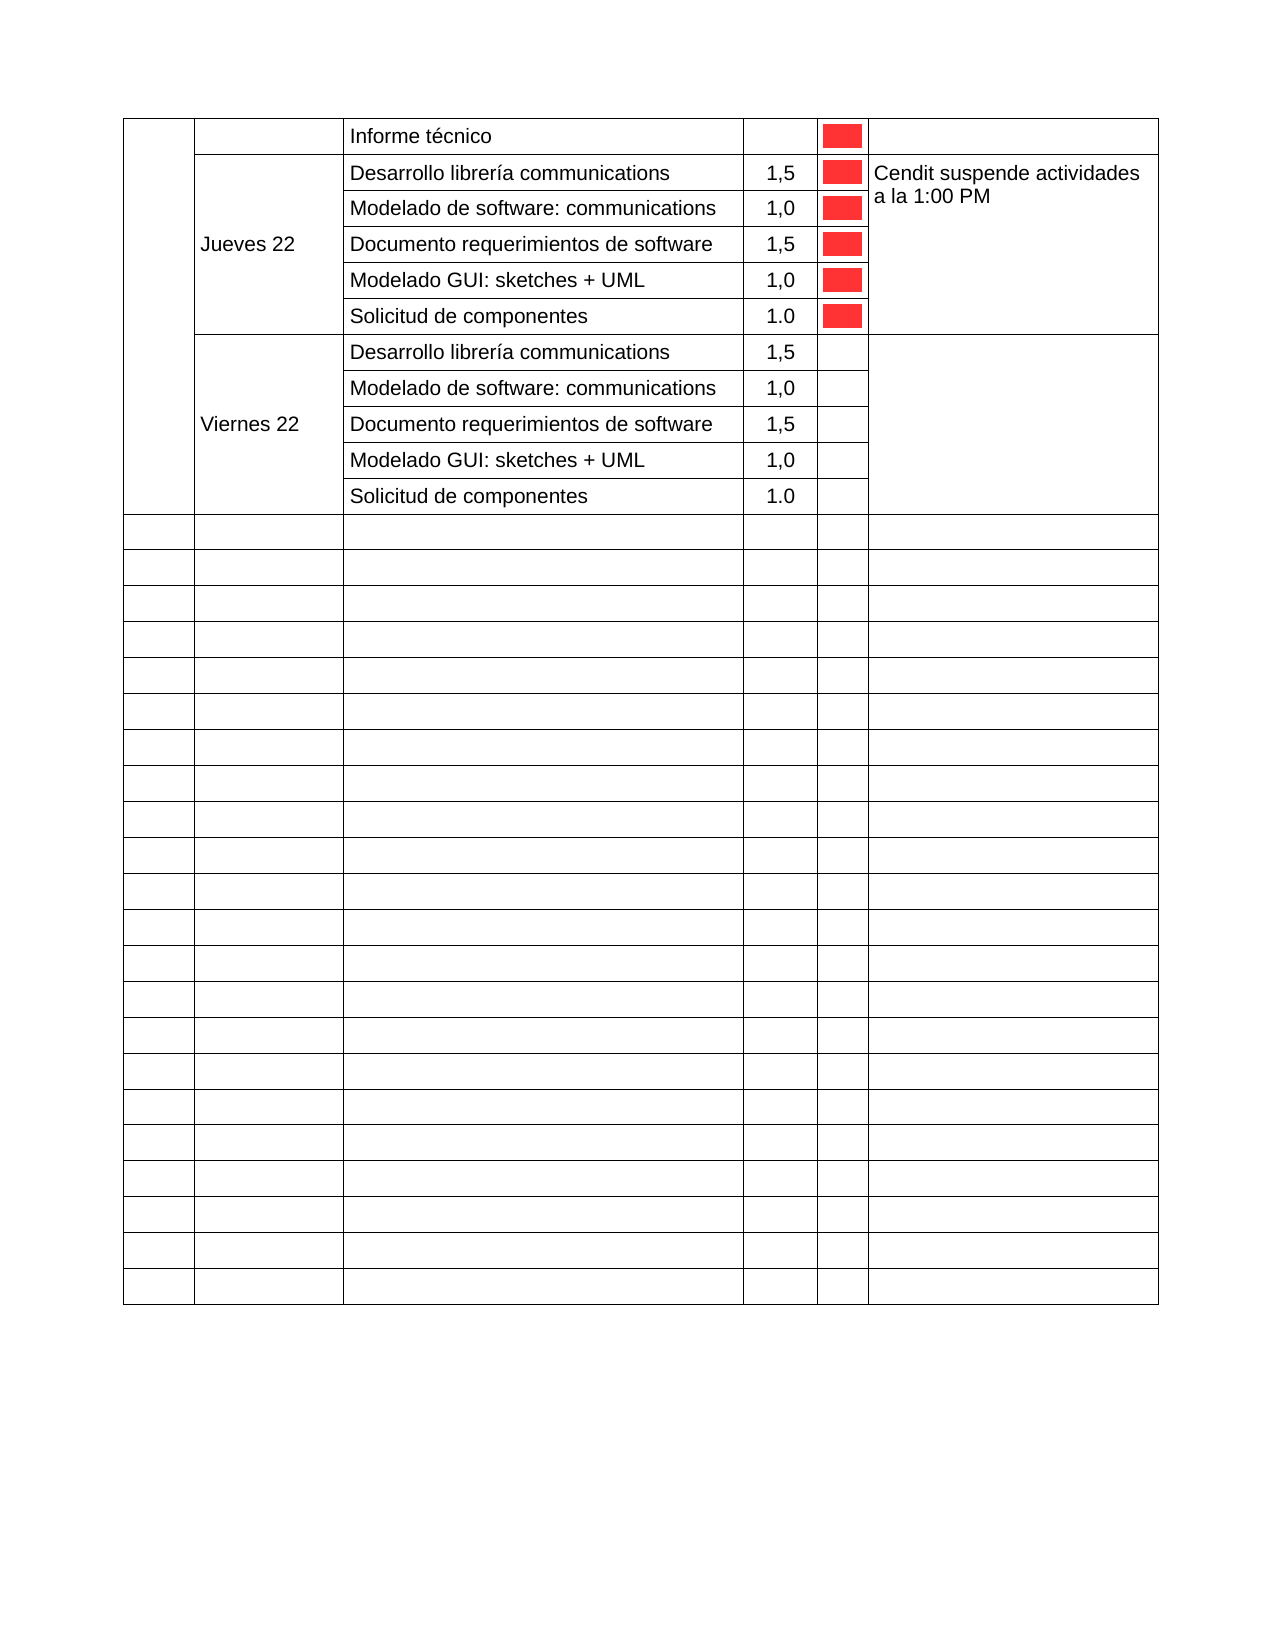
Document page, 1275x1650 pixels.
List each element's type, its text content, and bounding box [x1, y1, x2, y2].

table_cell [124, 1054, 194, 1088]
table_cell [124, 982, 194, 1017]
table_cell [344, 550, 743, 585]
table_cell [869, 1090, 1158, 1124]
table_cell 1,5 [744, 335, 817, 370]
table_cell 1,0 [744, 263, 817, 298]
table_cell [818, 586, 868, 621]
table_cell [124, 622, 194, 657]
table_cell [124, 586, 194, 621]
table_cell [869, 658, 1158, 693]
table_cell [344, 982, 743, 1017]
table_cell [124, 658, 194, 693]
table_cell [195, 1090, 343, 1124]
table_cell [124, 1161, 194, 1196]
table_cell [744, 982, 817, 1017]
table_cell [818, 155, 868, 190]
table_cell [344, 874, 743, 909]
table_cell [744, 586, 817, 621]
table_cell [744, 946, 817, 981]
table_cell [869, 335, 1158, 513]
table_cell [744, 730, 817, 765]
table_cell [195, 874, 343, 909]
table_cell [818, 1018, 868, 1052]
table_cell [818, 335, 868, 370]
table_cell [344, 1233, 743, 1268]
table_cell [818, 119, 868, 154]
table_cell [869, 838, 1158, 873]
table_cell [818, 1054, 868, 1088]
table_cell [744, 1054, 817, 1088]
table_cell [744, 1090, 817, 1124]
table_cell [124, 766, 194, 801]
table_cell [869, 874, 1158, 909]
table_cell [744, 550, 817, 585]
table_cell [818, 910, 868, 945]
table_cell [124, 838, 194, 873]
table_cell [195, 1054, 343, 1088]
table_cell 1,5 [744, 227, 817, 262]
table_cell Documento requerimientos de software [344, 407, 743, 442]
table_cell [124, 1090, 194, 1124]
table_cell [818, 802, 868, 837]
table_cell [744, 658, 817, 693]
table_cell Cendit suspende actividades a la 1:00 PM [869, 155, 1158, 334]
table_cell [124, 802, 194, 837]
table_cell [869, 1125, 1158, 1160]
table_cell [344, 802, 743, 837]
table_cell [818, 730, 868, 765]
table_cell [818, 515, 868, 549]
table_cell 1.0 [744, 479, 817, 513]
table_cell Modelado GUI: sketches + UML [344, 263, 743, 298]
table_cell [818, 263, 868, 298]
table_cell [818, 658, 868, 693]
table_cell [344, 1161, 743, 1196]
table_cell [195, 838, 343, 873]
table_cell [744, 910, 817, 945]
table_cell [195, 910, 343, 945]
table_cell Desarrollo librería communications [344, 155, 743, 190]
table_cell [744, 838, 817, 873]
table_cell [195, 119, 343, 154]
table_cell [195, 515, 343, 549]
table_cell [818, 982, 868, 1017]
table_cell [344, 586, 743, 621]
table_cell [195, 658, 343, 693]
table_cell Solicitud de componentes [344, 299, 743, 334]
table_cell [344, 1054, 743, 1088]
table_cell Informe técnico [344, 119, 743, 154]
table_cell [744, 1161, 817, 1196]
table_cell [195, 622, 343, 657]
table_cell 1,0 [744, 191, 817, 226]
table_cell [344, 946, 743, 981]
table_cell [744, 1125, 817, 1160]
table_cell Modelado de software: communications [344, 371, 743, 406]
table_cell [195, 550, 343, 585]
table_cell [818, 766, 868, 801]
table_cell [818, 622, 868, 657]
table_cell [195, 1269, 343, 1304]
table_cell [344, 1090, 743, 1124]
table_cell 1,0 [744, 371, 817, 406]
table_cell [124, 1233, 194, 1268]
table_cell Documento requerimientos de software [344, 227, 743, 262]
table_cell [818, 1125, 868, 1160]
table_cell [869, 910, 1158, 945]
table_cell [124, 910, 194, 945]
table_cell [818, 299, 868, 334]
table_cell [124, 1197, 194, 1232]
table_cell [869, 1233, 1158, 1268]
table_cell [818, 479, 868, 513]
table_cell [195, 1125, 343, 1160]
table_cell [195, 1233, 343, 1268]
table_cell [124, 946, 194, 981]
table_cell Modelado de software: communications [344, 191, 743, 226]
table_cell [744, 802, 817, 837]
table_cell Solicitud de componentes [344, 479, 743, 513]
table_cell [195, 982, 343, 1017]
table_cell [818, 1090, 868, 1124]
table_cell Jueves 22 [195, 155, 343, 334]
table_cell [818, 1233, 868, 1268]
table_cell [344, 910, 743, 945]
table_cell [124, 1018, 194, 1052]
table_cell [195, 802, 343, 837]
table_cell [869, 1269, 1158, 1304]
table_cell [124, 694, 194, 729]
table_cell 1,5 [744, 155, 817, 190]
table_cell [344, 1269, 743, 1304]
table_cell [818, 227, 868, 262]
table_cell [869, 1054, 1158, 1088]
table_cell [344, 1125, 743, 1160]
table_cell [818, 874, 868, 909]
table_cell [818, 1197, 868, 1232]
table_cell [195, 1197, 343, 1232]
table_cell [744, 694, 817, 729]
table_cell [818, 946, 868, 981]
table_cell [195, 730, 343, 765]
table_cell [195, 1018, 343, 1052]
table_cell [124, 874, 194, 909]
table_cell [344, 658, 743, 693]
table_cell [344, 1197, 743, 1232]
table_cell [744, 766, 817, 801]
table_cell [744, 1018, 817, 1052]
table_cell [818, 694, 868, 729]
table_cell [344, 730, 743, 765]
table_cell [869, 119, 1158, 154]
table_cell [744, 515, 817, 549]
table_cell [344, 1018, 743, 1052]
table_cell [869, 694, 1158, 729]
table_cell [818, 838, 868, 873]
table_cell [869, 622, 1158, 657]
table_cell [869, 1018, 1158, 1052]
table_cell [869, 802, 1158, 837]
table_cell [124, 550, 194, 585]
table_cell [818, 443, 868, 477]
table_cell [344, 622, 743, 657]
table_cell [869, 730, 1158, 765]
table_cell [124, 119, 194, 513]
table_cell [124, 730, 194, 765]
table_cell [195, 1161, 343, 1196]
table_cell [124, 515, 194, 549]
table_cell [344, 838, 743, 873]
table_cell [744, 622, 817, 657]
table_cell [869, 1161, 1158, 1196]
table_cell [195, 946, 343, 981]
table_cell [195, 694, 343, 729]
table_cell [869, 946, 1158, 981]
table_cell [195, 586, 343, 621]
table_cell [818, 371, 868, 406]
table_cell [869, 1197, 1158, 1232]
table_cell [869, 982, 1158, 1017]
table_cell [818, 1161, 868, 1196]
table_cell [869, 550, 1158, 585]
table_cell [818, 407, 868, 442]
table_cell 1,5 [744, 407, 817, 442]
table_cell [124, 1125, 194, 1160]
table_cell [744, 1269, 817, 1304]
table_cell [869, 766, 1158, 801]
table_cell [744, 1197, 817, 1232]
table_cell [744, 874, 817, 909]
table_cell [195, 766, 343, 801]
table_cell Modelado GUI: sketches + UML [344, 443, 743, 477]
table_cell [818, 550, 868, 585]
table_cell [818, 1269, 868, 1304]
table_cell [124, 1269, 194, 1304]
table_cell [344, 515, 743, 549]
table_cell [869, 515, 1158, 549]
table_cell 1,0 [744, 443, 817, 477]
table_cell [869, 586, 1158, 621]
table_cell [818, 191, 868, 226]
table_cell [744, 1233, 817, 1268]
table_cell [344, 694, 743, 729]
table_cell Viernes 22 [195, 335, 343, 513]
table_cell Desarrollo librería communications [344, 335, 743, 370]
table_cell [344, 766, 743, 801]
table_cell 1.0 [744, 299, 817, 334]
table_cell [744, 119, 817, 154]
